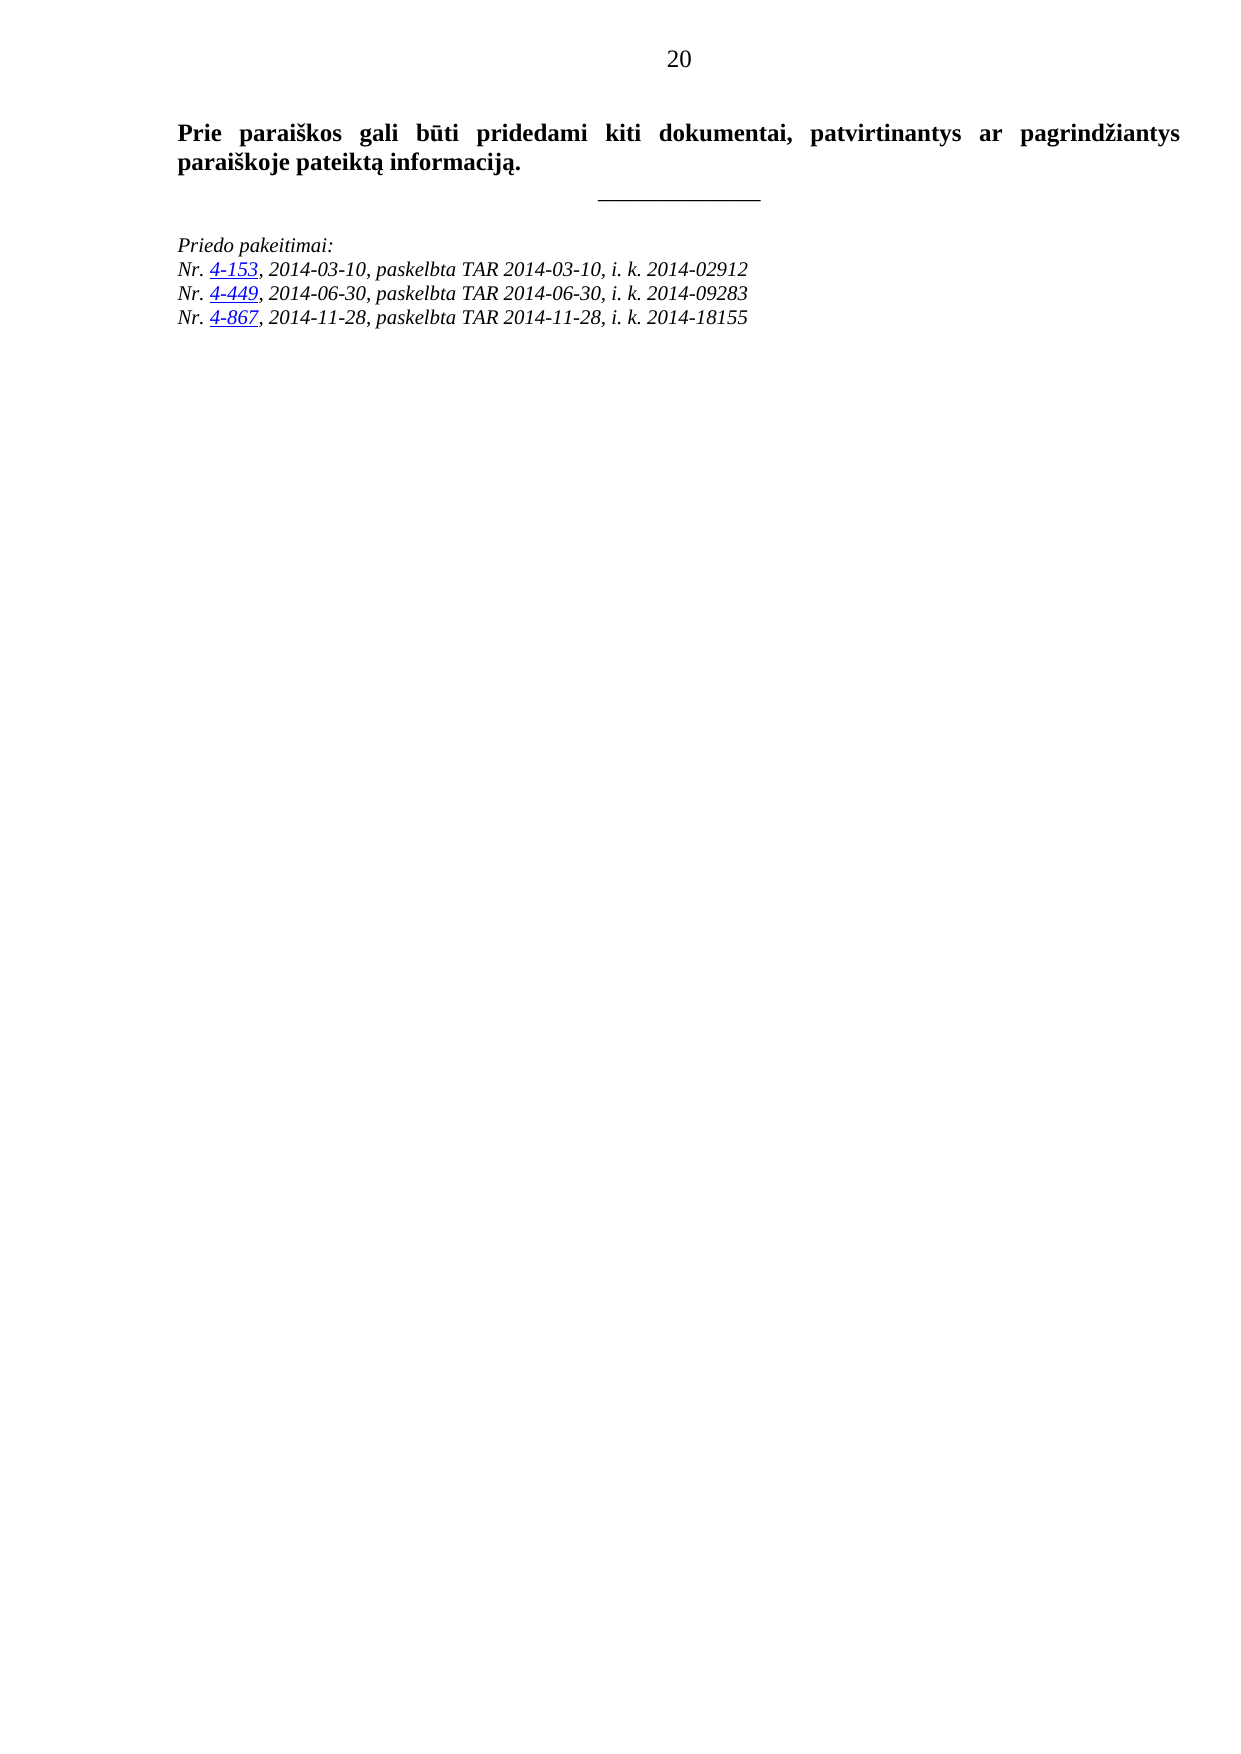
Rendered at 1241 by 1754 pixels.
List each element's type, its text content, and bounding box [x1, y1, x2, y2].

text Priedo pakeitimai: [177, 233, 1181, 257]
text Prie paraiškos gali būti pridedami kiti dokumentai, patvirtinantys ar pagrindžiantys paraiškoje pateiktą informaciją. [177, 118, 1181, 176]
text Nr. 4-867, 2014-11-28, paskelbta TAR 2014-11-28, i. k. 2014-18155 [177, 305, 1181, 329]
text _____________ [177, 176, 1181, 204]
text Nr. 4-449, 2014-06-30, paskelbta TAR 2014-06-30, i. k. 2014-09283 [177, 281, 1181, 305]
text Nr. 4-153, 2014-03-10, paskelbta TAR 2014-03-10, i. k. 2014-02912 [177, 257, 1181, 281]
